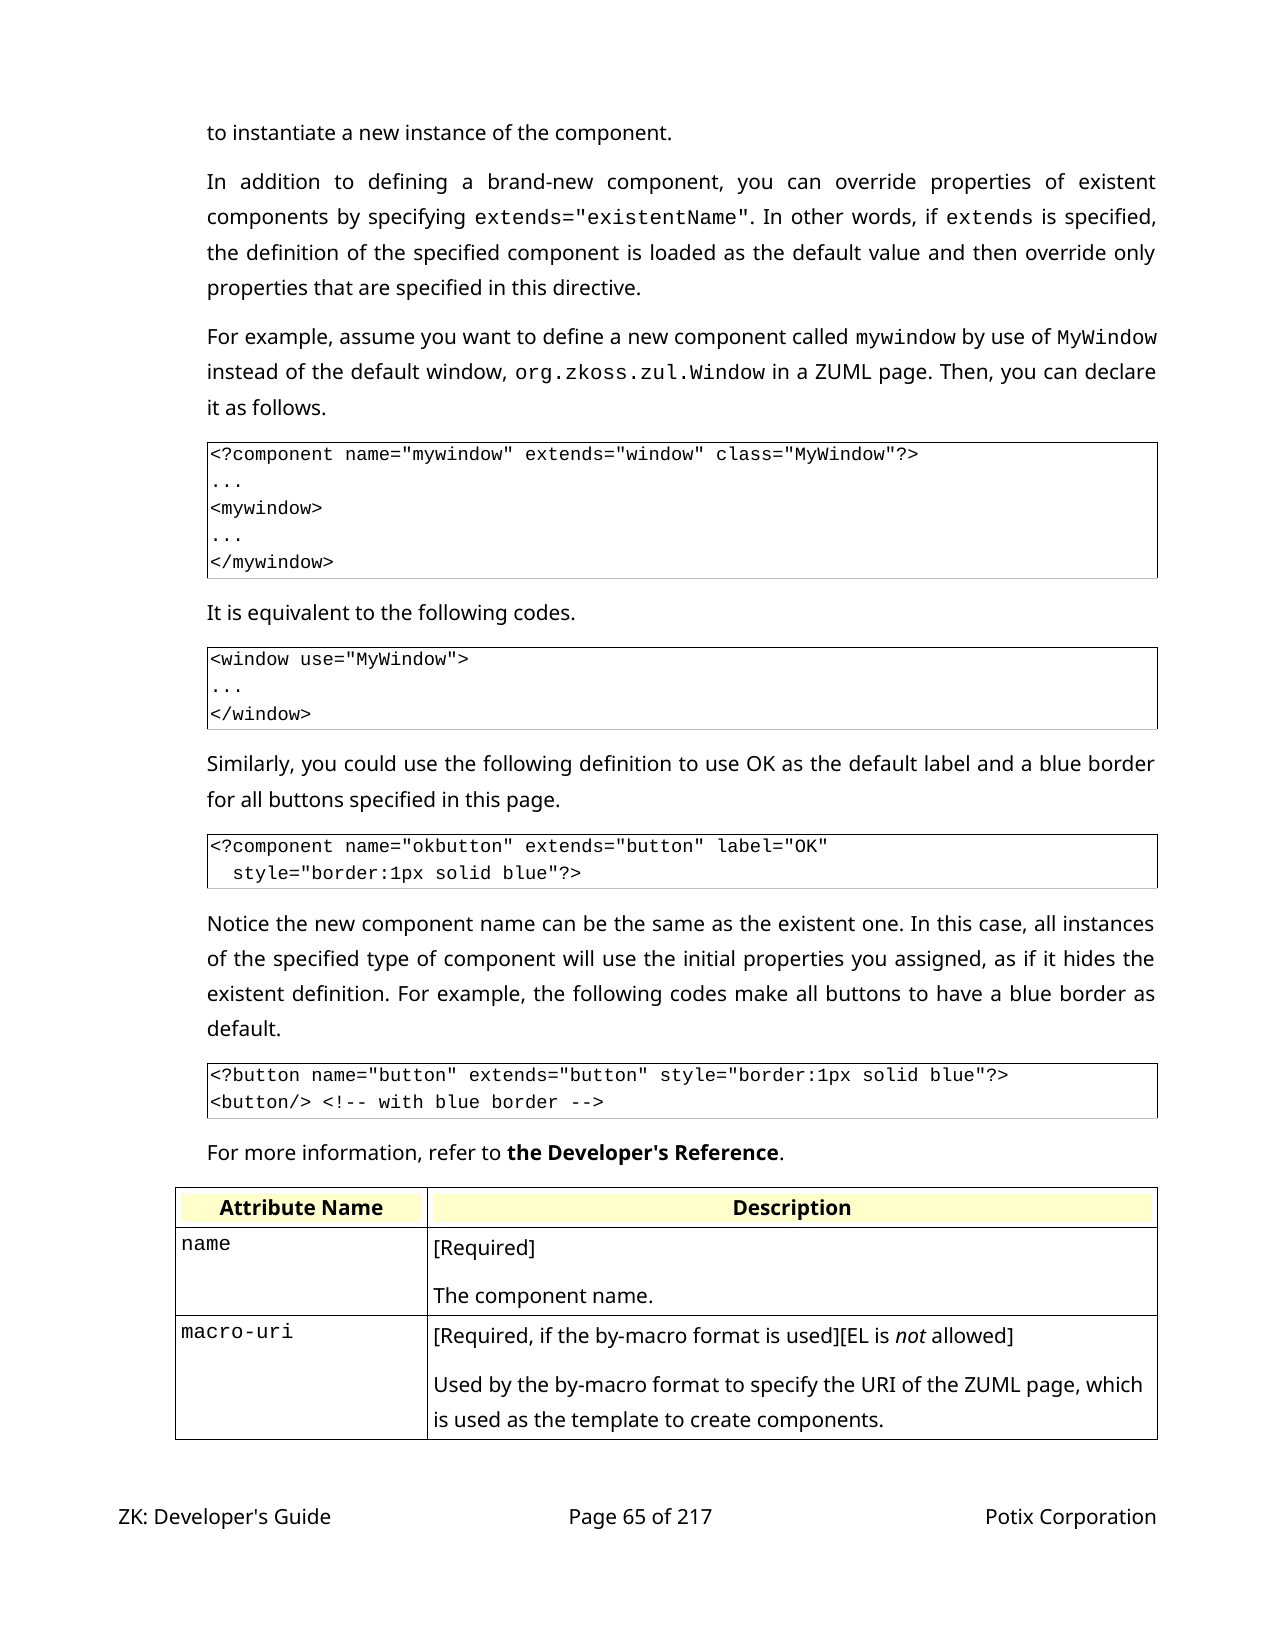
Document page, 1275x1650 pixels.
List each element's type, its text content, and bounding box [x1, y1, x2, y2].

table_header Attribute Name [176, 1188, 427, 1227]
table_cell [Required, if the by-macro format is used][EL is not allowed] Used by the by-macro format to specify the URI of the ZUML page, which is used as the template to create components. [428, 1316, 1157, 1439]
text ... [208, 674, 1157, 699]
text style="border:1px solid blue"?> [208, 861, 1157, 888]
text Notice the new component name can be the same as the existent one. In this case, all instances of the specified type of component will use the initial properties you assigned, as if it hides the existent definition. For example, the following codes make all buttons to have a blue border as default. [207, 909, 1157, 1042]
text ... [208, 469, 1157, 493]
text ... [208, 523, 1157, 547]
text It is equivalent to the following codes. [207, 598, 1157, 627]
text </window> [208, 702, 1157, 729]
text <mywindow> [208, 496, 1157, 520]
text </mywindow> [208, 550, 1157, 578]
text <?component name="okbutton" extends="button" label="OK" [208, 835, 1157, 858]
text <?button name="button" extends="button" style="border:1px solid blue"?> [208, 1064, 1157, 1087]
text In addition to defining a brand-new component, you can override properties of existent components by specifying extends="existentName". In other words, if extends is specified, the definition of the specified component is loaded as the default value and then override only properties that are specified in this directive. [207, 167, 1157, 301]
text For more information, refer to the Developer's Reference. [207, 1138, 1157, 1166]
table_header Description [428, 1188, 1157, 1227]
table_cell macro-uri [176, 1316, 427, 1439]
text For example, assume you want to define a new component called mywindow by use of MyWindow instead of the default window, org.zkoss.zul.Window in a ZUML page. Then, you can declare it as follows. [207, 322, 1157, 421]
text <window use="MyWindow"> [208, 648, 1157, 671]
text <button/> <!-- with blue border --> [208, 1090, 1157, 1118]
text <?component name="mywindow" extends="window" class="MyWindow"?> [208, 443, 1157, 466]
text to instantiate a new instance of the component. [207, 118, 1157, 146]
table_cell [Required] The component name. [428, 1228, 1157, 1315]
table_cell name [176, 1228, 427, 1315]
text Similarly, you could use the following definition to use OK as the default label and a blue border for all buttons specified in this page. [207, 749, 1157, 813]
